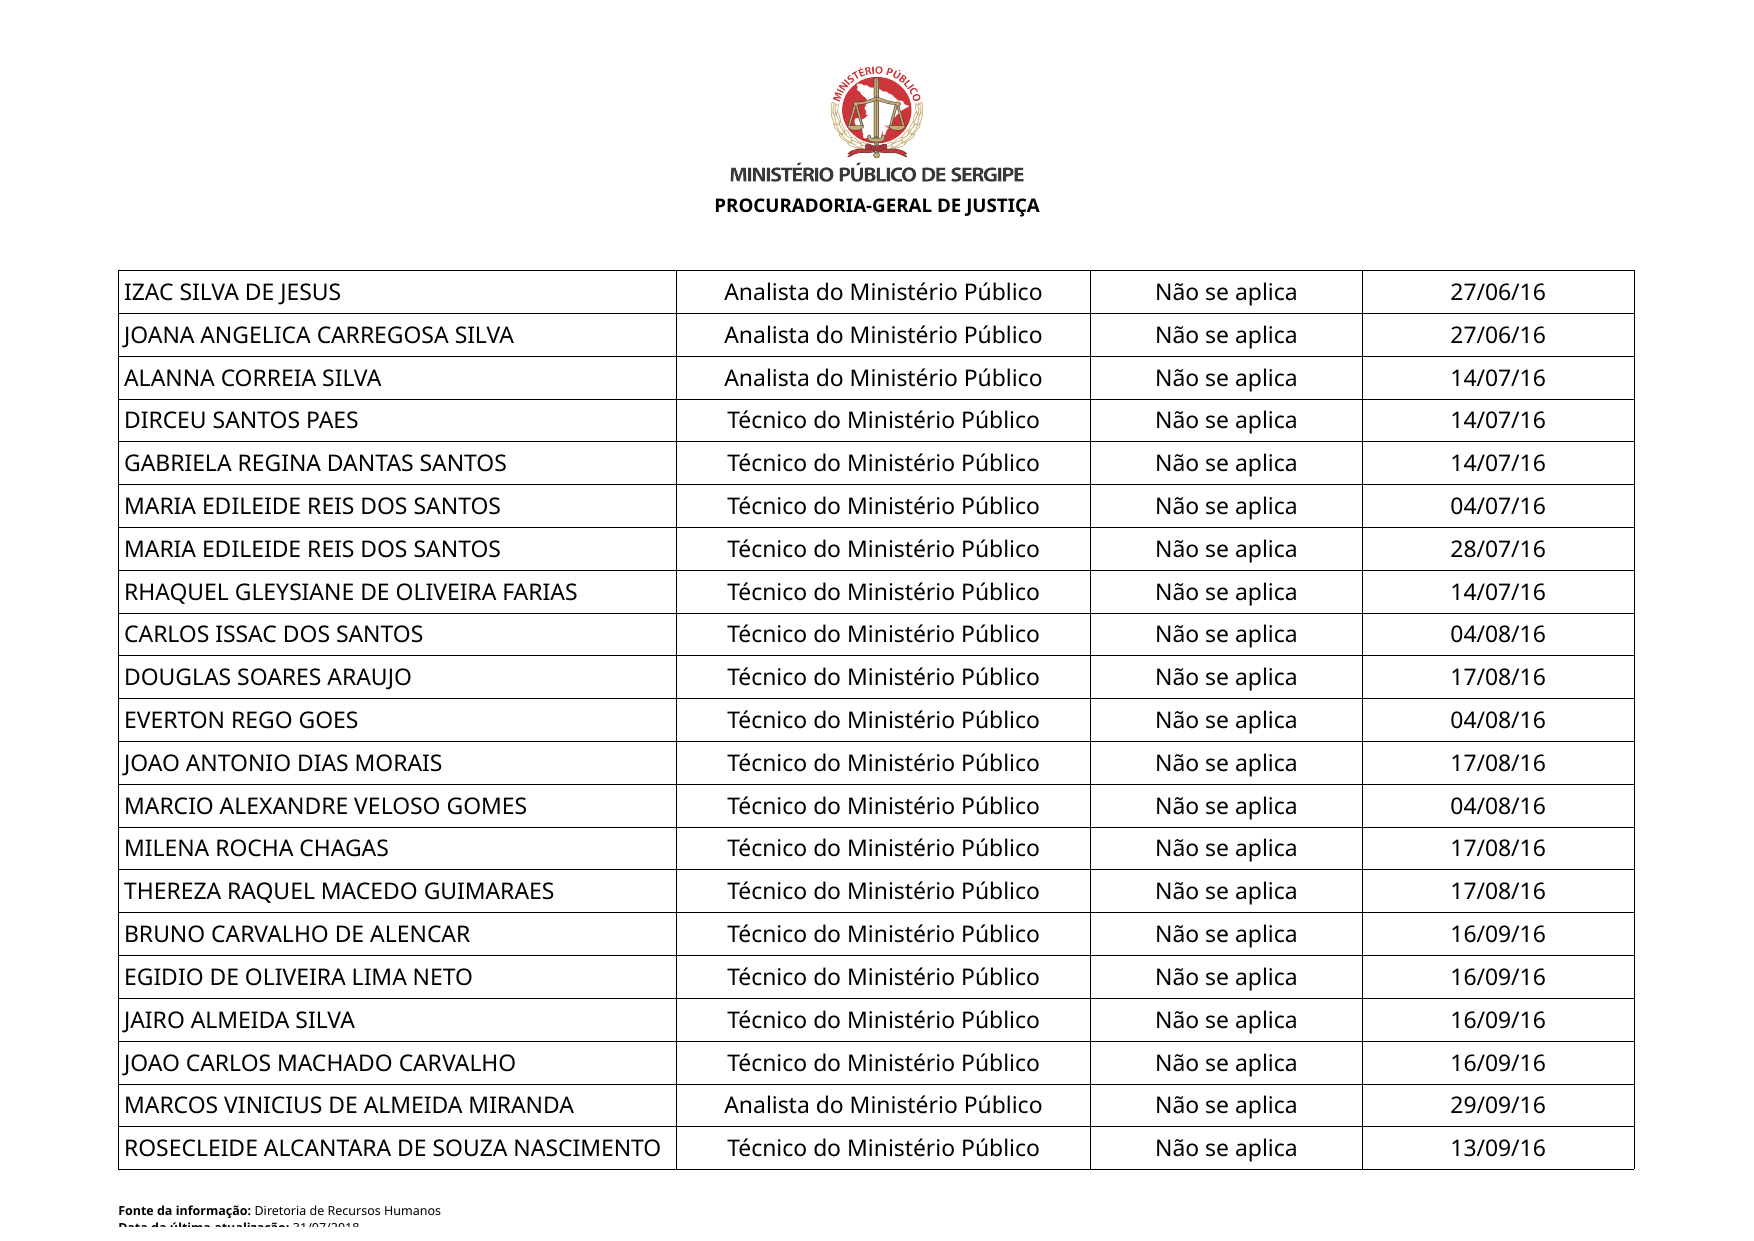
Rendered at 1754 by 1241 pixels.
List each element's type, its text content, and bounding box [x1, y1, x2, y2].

table_cell Técnico do Ministério Público [677, 785, 1090, 827]
table_cell 04/08/16 [1363, 785, 1634, 827]
table_cell 17/08/16 [1363, 656, 1634, 698]
table_cell JOAO ANTONIO DIAS MORAIS [119, 742, 676, 784]
table_cell 04/08/16 [1363, 614, 1634, 655]
table_cell ROSECLEIDE ALCANTARA DE SOUZA NASCIMENTO [119, 1127, 676, 1169]
table_cell Não se aplica [1091, 699, 1362, 741]
table_cell Analista do Ministério Público [677, 271, 1090, 313]
table_cell Não se aplica [1091, 785, 1362, 827]
table_cell Não se aplica [1091, 742, 1362, 784]
table_cell EGIDIO DE OLIVEIRA LIMA NETO [119, 956, 676, 998]
table_cell Técnico do Ministério Público [677, 999, 1090, 1041]
picture [730, 66, 1024, 185]
table_cell Analista do Ministério Público [677, 314, 1090, 356]
table_cell Analista do Ministério Público [677, 357, 1090, 398]
table_cell Não se aplica [1091, 400, 1362, 441]
table_cell GABRIELA REGINA DANTAS SANTOS [119, 442, 676, 484]
table_cell Não se aplica [1091, 528, 1362, 570]
table_cell Técnico do Ministério Público [677, 400, 1090, 441]
table_cell Técnico do Ministério Público [677, 614, 1090, 655]
table_cell JOANA ANGELICA CARREGOSA SILVA [119, 314, 676, 356]
table_cell JAIRO ALMEIDA SILVA [119, 999, 676, 1041]
table_cell 16/09/16 [1363, 956, 1634, 998]
table_cell Técnico do Ministério Público [677, 870, 1090, 912]
table_cell Não se aplica [1091, 999, 1362, 1041]
table_cell Não se aplica [1091, 571, 1362, 612]
table_cell Técnico do Ministério Público [677, 699, 1090, 741]
table_cell 13/09/16 [1363, 1127, 1634, 1169]
table_cell MARCIO ALEXANDRE VELOSO GOMES [119, 785, 676, 827]
table_cell Técnico do Ministério Público [677, 656, 1090, 698]
table_cell MARIA EDILEIDE REIS DOS SANTOS [119, 485, 676, 527]
table_cell 04/08/16 [1363, 699, 1634, 741]
table_cell Técnico do Ministério Público [677, 571, 1090, 612]
table_cell Não se aplica [1091, 1127, 1362, 1169]
table_cell 16/09/16 [1363, 1042, 1634, 1083]
table_cell 14/07/16 [1363, 400, 1634, 441]
table_cell 28/07/16 [1363, 528, 1634, 570]
table_cell Não se aplica [1091, 956, 1362, 998]
table_cell Analista do Ministério Público [677, 1085, 1090, 1126]
table_cell 16/09/16 [1363, 913, 1634, 955]
table_cell THEREZA RAQUEL MACEDO GUIMARAES [119, 870, 676, 912]
table_cell MILENA ROCHA CHAGAS [119, 828, 676, 869]
table_cell DIRCEU SANTOS PAES [119, 400, 676, 441]
table_cell 14/07/16 [1363, 442, 1634, 484]
table_cell MARCOS VINICIUS DE ALMEIDA MIRANDA [119, 1085, 676, 1126]
table_cell JOAO CARLOS MACHADO CARVALHO [119, 1042, 676, 1083]
table_cell 17/08/16 [1363, 742, 1634, 784]
table_cell Não se aplica [1091, 614, 1362, 655]
table_cell Não se aplica [1091, 314, 1362, 356]
table_cell Técnico do Ministério Público [677, 742, 1090, 784]
table_cell 29/09/16 [1363, 1085, 1634, 1126]
table_cell DOUGLAS SOARES ARAUJO [119, 656, 676, 698]
table_cell Técnico do Ministério Público [677, 1127, 1090, 1169]
table_cell Não se aplica [1091, 870, 1362, 912]
table_cell IZAC SILVA DE JESUS [119, 271, 676, 313]
table_cell Técnico do Ministério Público [677, 956, 1090, 998]
table_cell 27/06/16 [1363, 271, 1634, 313]
table_cell Não se aplica [1091, 485, 1362, 527]
table_cell 17/08/16 [1363, 828, 1634, 869]
table_cell BRUNO CARVALHO DE ALENCAR [119, 913, 676, 955]
table_cell Técnico do Ministério Público [677, 1042, 1090, 1083]
table_cell Não se aplica [1091, 1042, 1362, 1083]
table_cell Técnico do Ministério Público [677, 485, 1090, 527]
table_cell 04/07/16 [1363, 485, 1634, 527]
table_cell 16/09/16 [1363, 999, 1634, 1041]
table_cell ALANNA CORREIA SILVA [119, 357, 676, 398]
table_cell Técnico do Ministério Público [677, 913, 1090, 955]
table_cell Não se aplica [1091, 1085, 1362, 1126]
table_cell 17/08/16 [1363, 870, 1634, 912]
table_cell RHAQUEL GLEYSIANE DE OLIVEIRA FARIAS [119, 571, 676, 612]
table_cell Não se aplica [1091, 913, 1362, 955]
table_cell Técnico do Ministério Público [677, 442, 1090, 484]
table_cell 14/07/16 [1363, 357, 1634, 398]
table_cell MARIA EDILEIDE REIS DOS SANTOS [119, 528, 676, 570]
table_cell Técnico do Ministério Público [677, 828, 1090, 869]
table_cell Técnico do Ministério Público [677, 528, 1090, 570]
table_cell Não se aplica [1091, 828, 1362, 869]
table_cell 27/06/16 [1363, 314, 1634, 356]
table_cell Não se aplica [1091, 442, 1362, 484]
table_cell 14/07/16 [1363, 571, 1634, 612]
table_cell Não se aplica [1091, 357, 1362, 398]
table_cell Não se aplica [1091, 656, 1362, 698]
table_cell Não se aplica [1091, 271, 1362, 313]
table_cell CARLOS ISSAC DOS SANTOS [119, 614, 676, 655]
table_cell EVERTON REGO GOES [119, 699, 676, 741]
